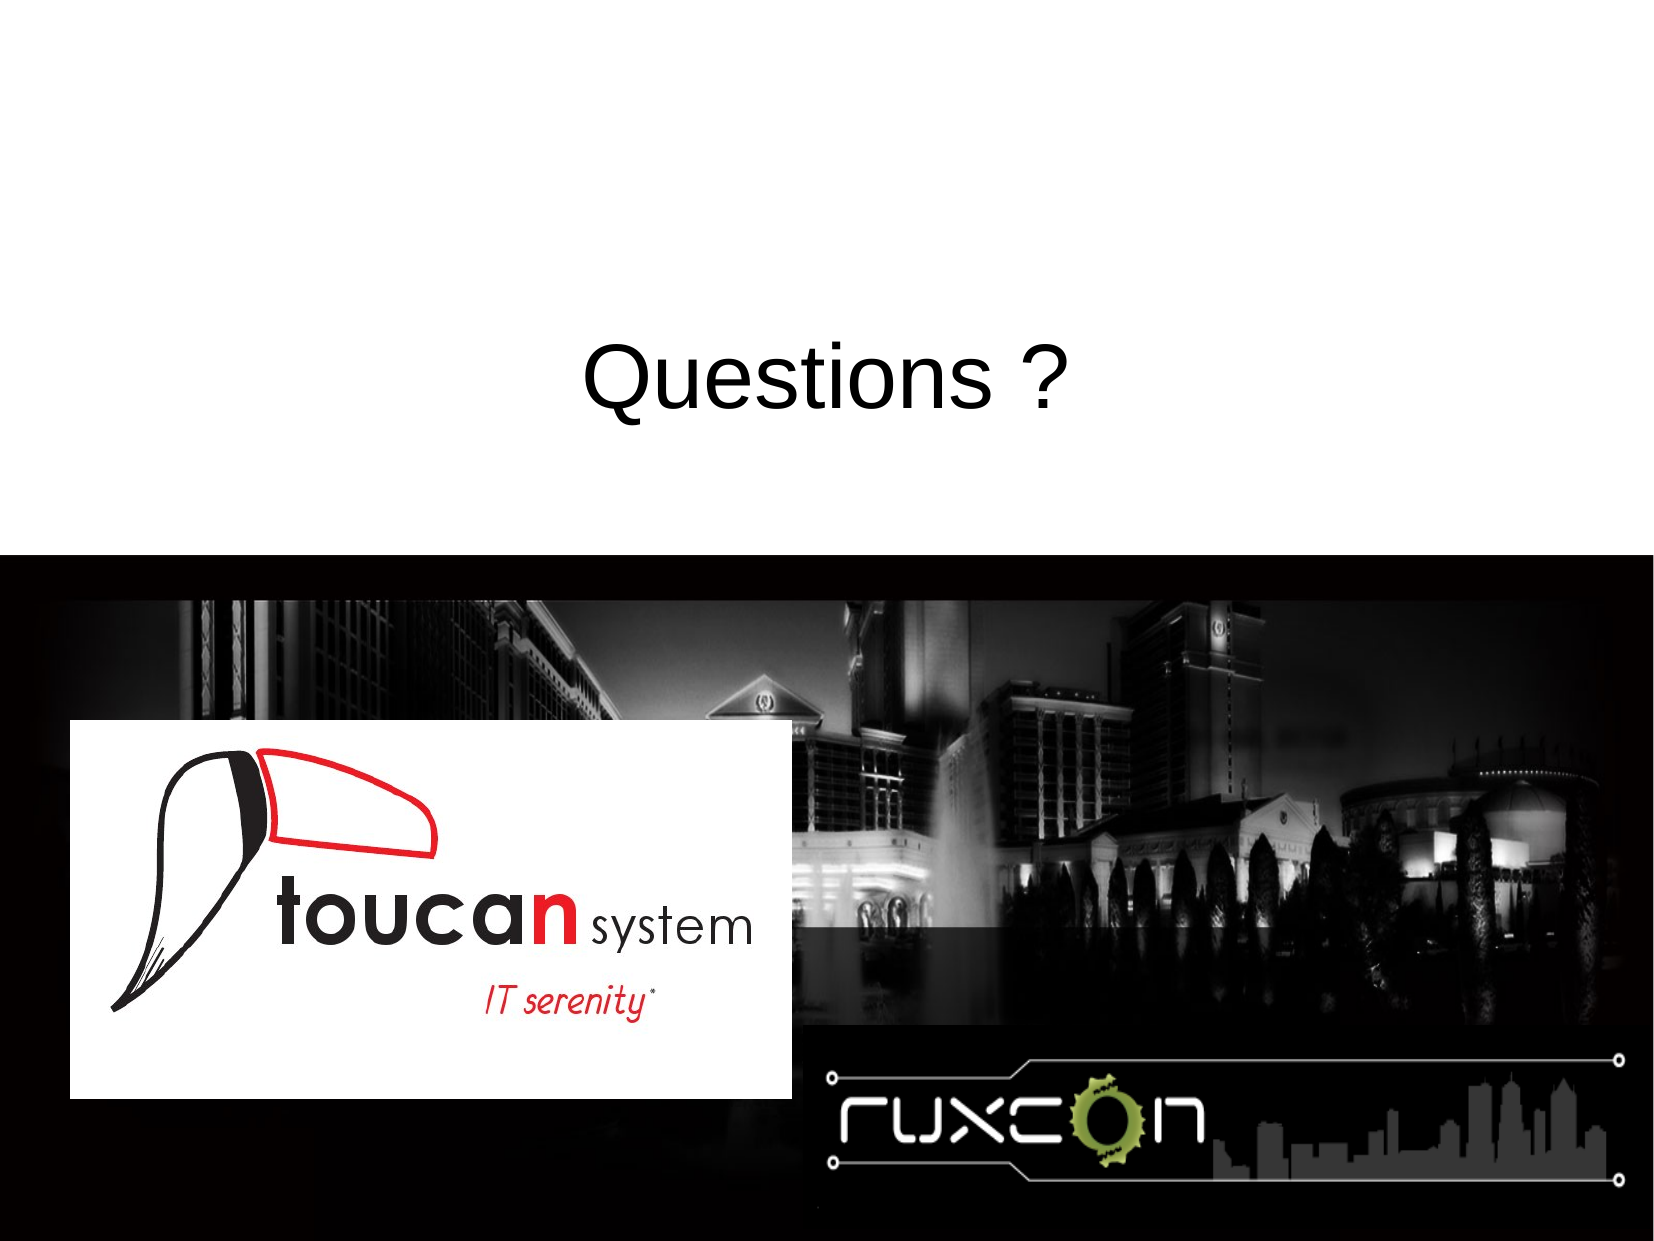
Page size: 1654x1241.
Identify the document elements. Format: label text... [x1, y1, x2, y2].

title Questions ? [82, 270, 1571, 478]
picture [0, 555, 1654, 1241]
